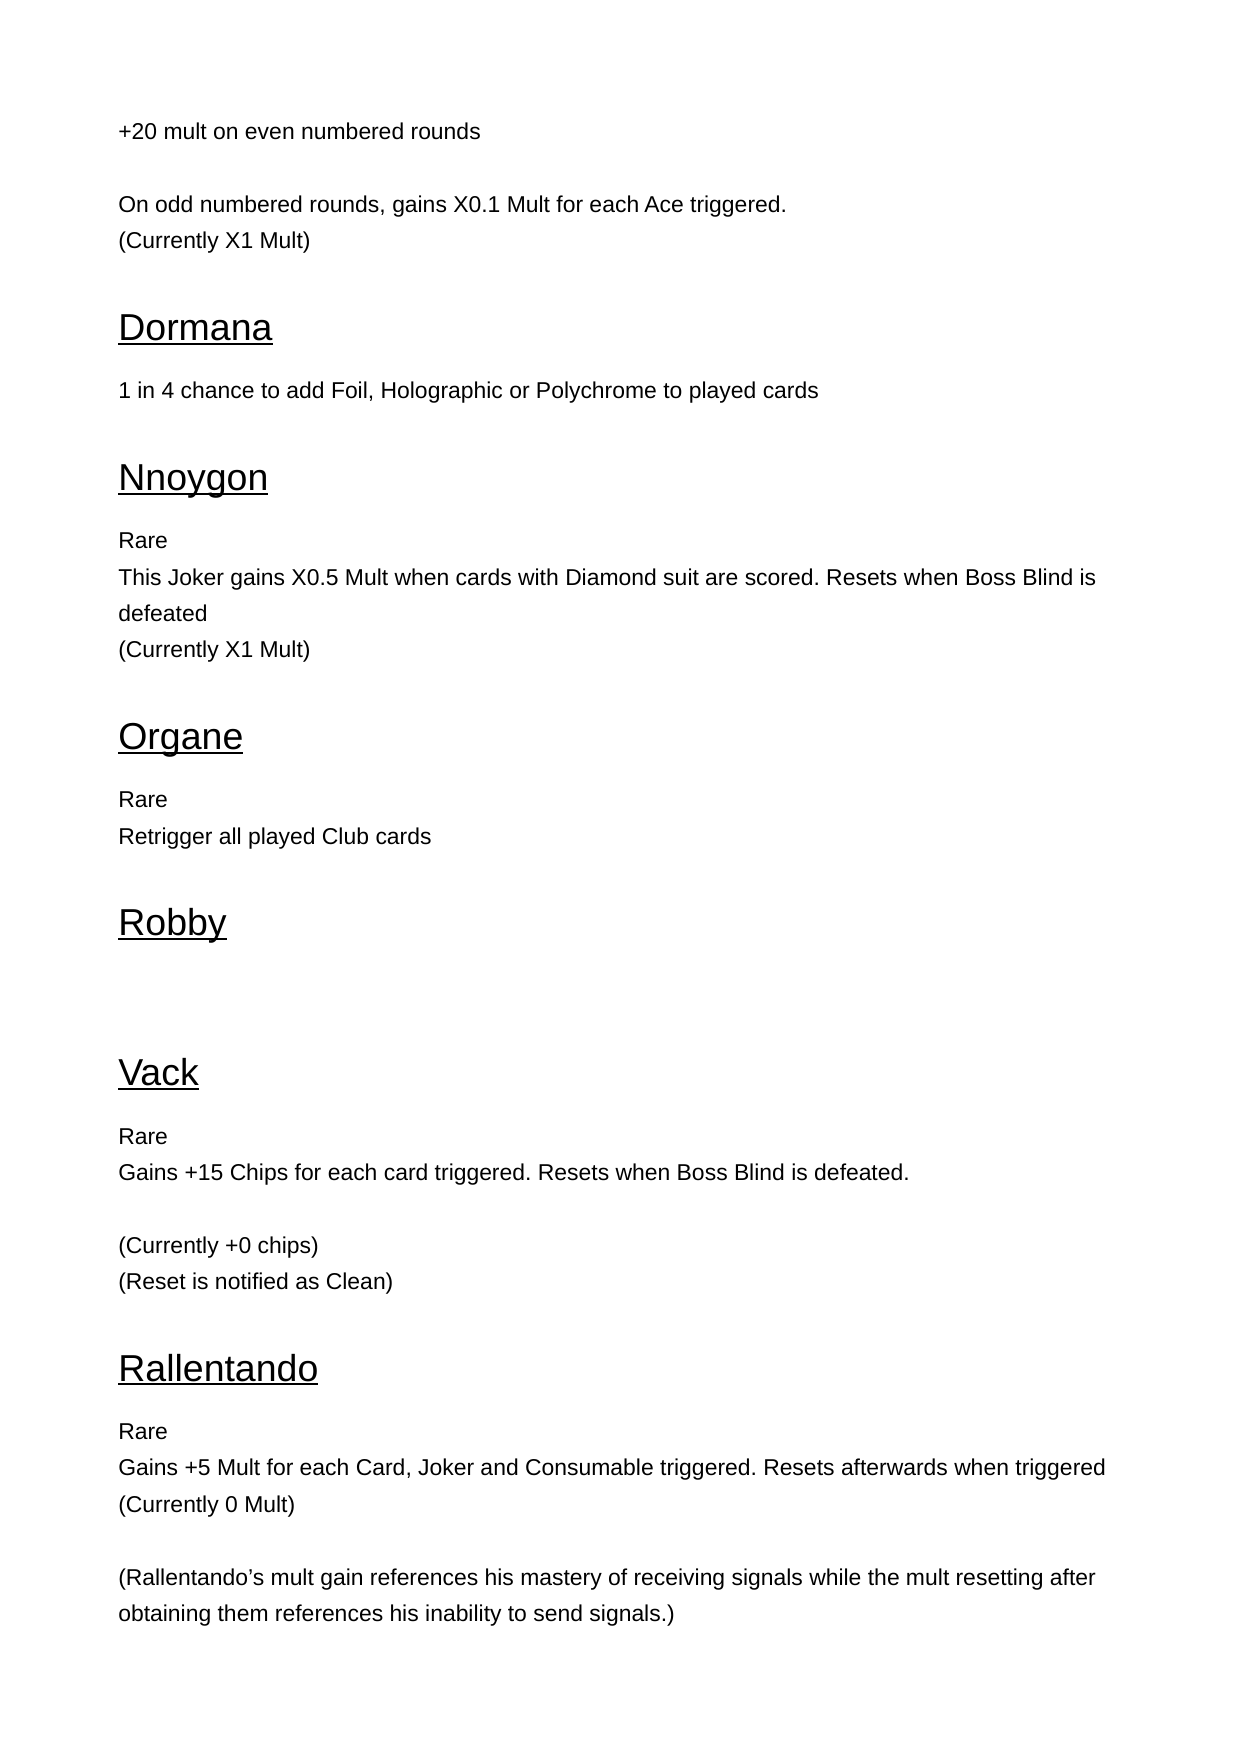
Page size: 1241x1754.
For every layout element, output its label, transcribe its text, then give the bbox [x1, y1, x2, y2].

subtitle Nnoygon [118, 455, 1122, 498]
text Retrigger all played Club cards [118, 823, 1122, 849]
subtitle Rallentando [118, 1346, 1122, 1389]
text (Rallentando’s mult gain references his mastery of receiving signals while the mult resetting after obtaining them references his inability to send signals.) [118, 1563, 1122, 1626]
text (Currently +0 chips) [118, 1232, 1122, 1258]
text +20 mult on even numbered rounds [118, 118, 1122, 144]
text Rare [118, 1123, 1122, 1149]
text Rare [118, 1418, 1122, 1444]
text On odd numbered rounds, gains X0.1 Mult for each Ace triggered. [118, 191, 1122, 217]
text (Reset is notified as Clean) [118, 1268, 1122, 1294]
text Rare [118, 786, 1122, 813]
subtitle Robby [118, 901, 1122, 944]
subtitle Vack [118, 1051, 1122, 1094]
subtitle Organe [118, 714, 1122, 757]
text (Currently 0 Mult) [118, 1491, 1122, 1517]
text (Currently X1 Mult) [118, 227, 1122, 253]
text (Currently X1 Mult) [118, 636, 1122, 663]
text Rare [118, 527, 1122, 553]
text This Joker gains X0.5 Mult when cards with Diamond suit are scored. Resets when Boss Blind is defeated [118, 563, 1122, 626]
subtitle Dormana [118, 305, 1122, 348]
text Gains +15 Chips for each card triggered. Resets when Boss Blind is defeated. [118, 1159, 1122, 1185]
text 1 in 4 chance to add Foil, Holographic or Polychrome to played cards [118, 377, 1122, 403]
text Gains +5 Mult for each Card, Joker and Consumable triggered. Resets afterwards when triggered [118, 1454, 1122, 1481]
